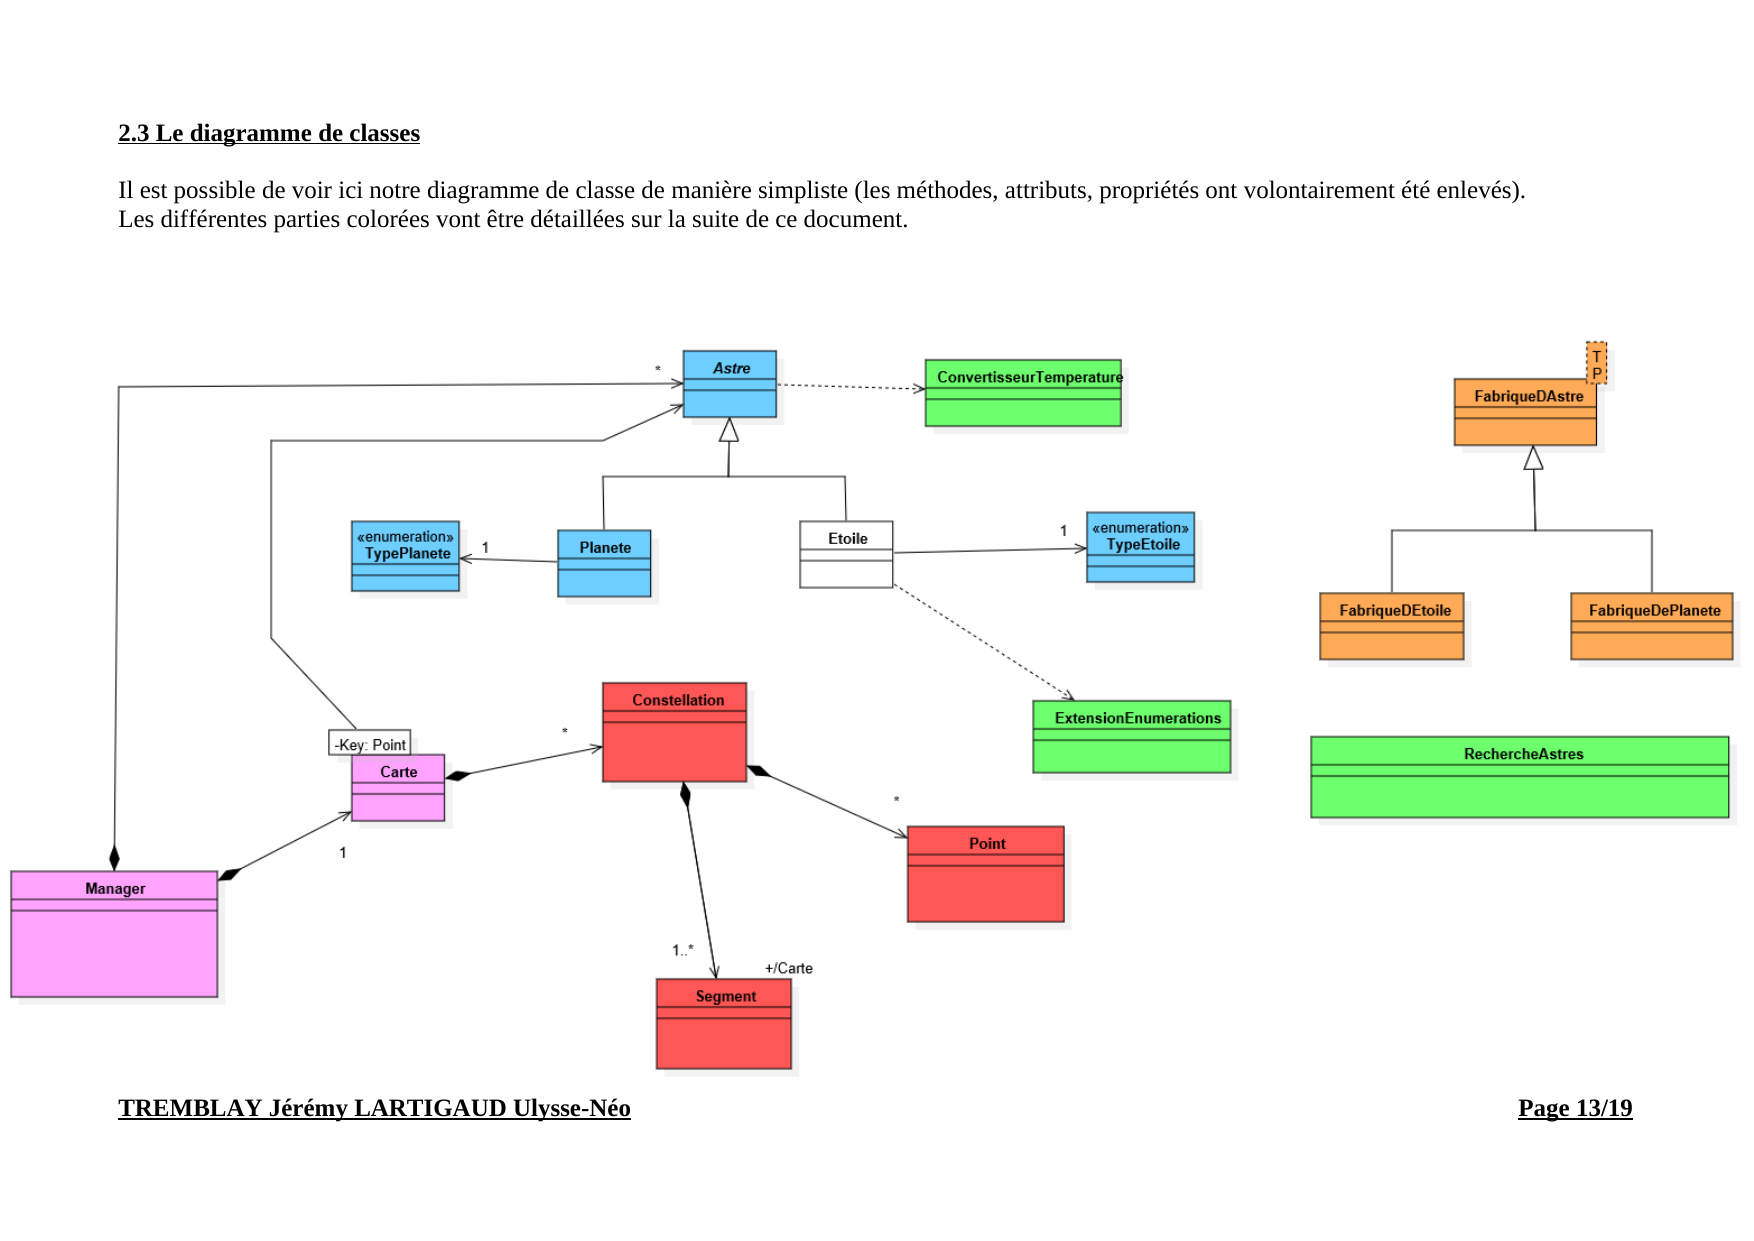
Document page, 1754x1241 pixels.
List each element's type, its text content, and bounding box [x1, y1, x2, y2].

picture [0, 277, 1754, 1089]
text 2.3 Le diagramme de classes [118, 118, 1636, 147]
text Les différentes parties colorées vont être détaillées sur la suite de ce document. [118, 204, 1636, 233]
text Il est possible de voir ici notre diagramme de classe de manière simpliste (les méthodes, attributs, propriétés ont volontairement été enlevés). [118, 176, 1636, 204]
